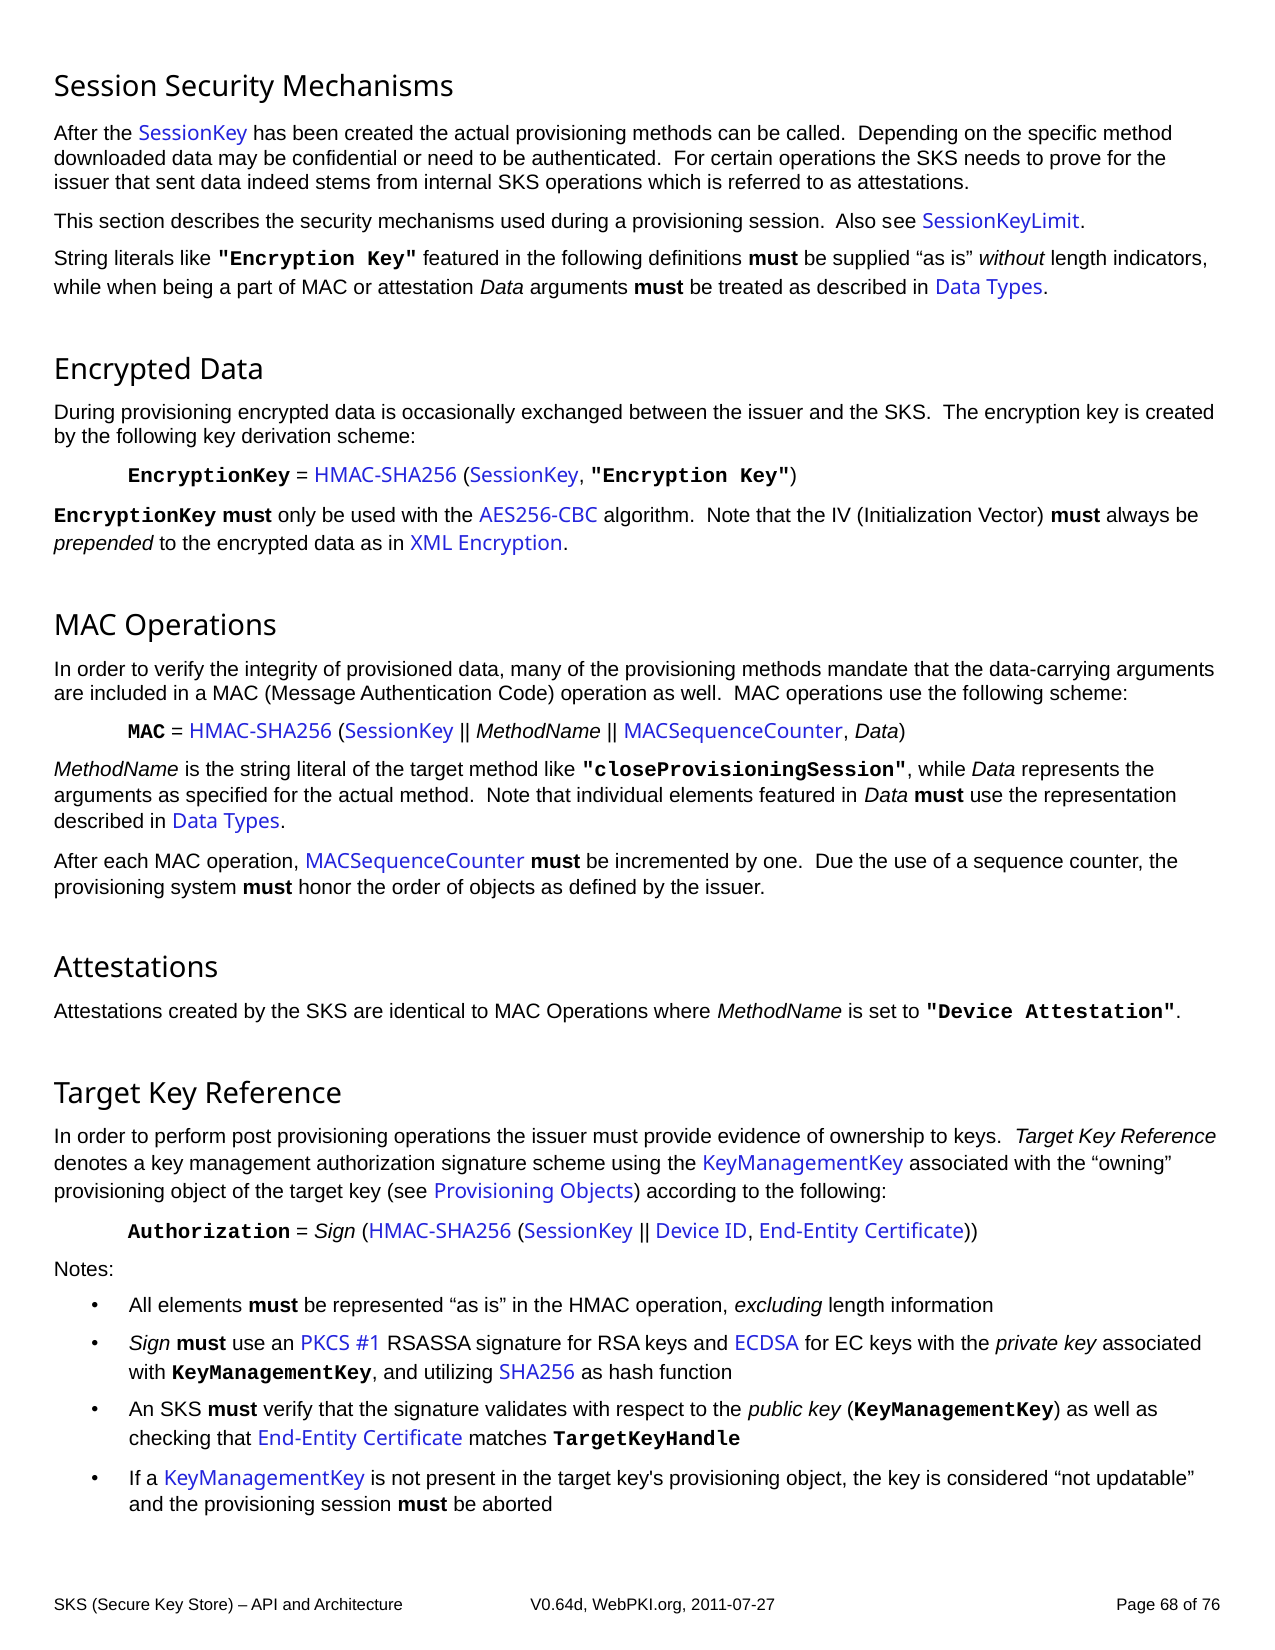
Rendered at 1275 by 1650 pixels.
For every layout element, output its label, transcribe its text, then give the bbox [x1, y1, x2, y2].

subtitle Attestations [54, 946, 1221, 986]
text In order to verify the integrity of provisioned data, many of the provisioning methods mandate that the data-carrying arguments are included in a MAC (Message Authentication Code) operation as well. MAC operations use the following scheme: [54, 657, 1221, 704]
text EncryptionKey = HMAC-SHA256 (SessionKey, "Encryption Key") [54, 460, 1221, 488]
subtitle Target Key Reference [54, 1072, 1221, 1112]
text In order to perform post provisioning operations the issuer must provide evidence of ownership to keys. Target Key Reference denotes a key management authorization signature scheme using the KeyManagementKey associated with the “owning” provisioning object of the target key (see Provisioning Objects) according to the following: [54, 1124, 1221, 1205]
text MethodName is the string literal of the target method like "closeProvisioningSession", while Data represents the arguments as specified for the actual method. Note that individual elements featured in Data must use the representation described in Data Types. [54, 757, 1221, 835]
text This section describes the security mechanisms used during a provisioning session. Also see SessionKeyLimit. [54, 206, 1221, 234]
list All elements must be represented “as is” in the HMAC operation, excluding length information [91, 1293, 1221, 1317]
text During provisioning encrypted data is occasionally exchanged between the issuer and the SKS. The encryption key is created by the following key derivation scheme: [54, 400, 1221, 448]
subtitle Encrypted Data [54, 348, 1221, 388]
text String literals like "Encryption Key" featured in the following definitions must be supplied “as is” without length indicators, while when being a part of MAC or attestation Data arguments must be treated as described in Data Types. [54, 246, 1221, 300]
text EncryptionKey must only be used with the AES256-CBC algorithm. Note that the IV (Initialization Vector) must always be prepended to the encrypted data as in XML Encryption. [54, 500, 1221, 557]
text Attestations created by the SKS are identical to MAC Operations where MethodName is set to "Device Attestation". [54, 998, 1221, 1024]
text Authorization = Sign (HMAC-SHA256 (SessionKey || Device ID, End-Entity Certificate)) [54, 1217, 1221, 1245]
subtitle MAC Operations [54, 604, 1221, 644]
text Notes: [54, 1257, 1221, 1281]
text After the SessionKey has been created the actual provisioning methods can be called. Depending on the specific method downloaded data may be confidential or need to be authenticated. For certain operations the SKS needs to prove for the issuer that sent data indeed stems from internal SKS operations which is referred to as attestations. [54, 118, 1221, 194]
list Sign must use an PKCS #1 RSASSA signature for RSA keys and ECDSA for EC keys with the private key associated with KeyManagementKey, and utilizing SHA256 as hash function [91, 1328, 1221, 1385]
list If a KeyManagementKey is not present in the target key's provisioning object, the key is considered “not updatable” and the provisioning session must be aborted [91, 1463, 1221, 1516]
text After each MAC operation, MACSequenceCounter must be incremented by one. Due the use of a sequence counter, the provisioning system must honor the order of objects as defined by the issuer. [54, 847, 1221, 899]
list An SKS must verify that the signature validates with respect to the public key (KeyManagementKey) as well as checking that End-Entity Certificate matches TargetKeyHandle [91, 1397, 1221, 1452]
text MAC = HMAC-SHA256 (SessionKey || MethodName || MACSequenceCounter, Data) [54, 716, 1221, 745]
subtitle Session Security Mechanisms [54, 66, 1221, 105]
